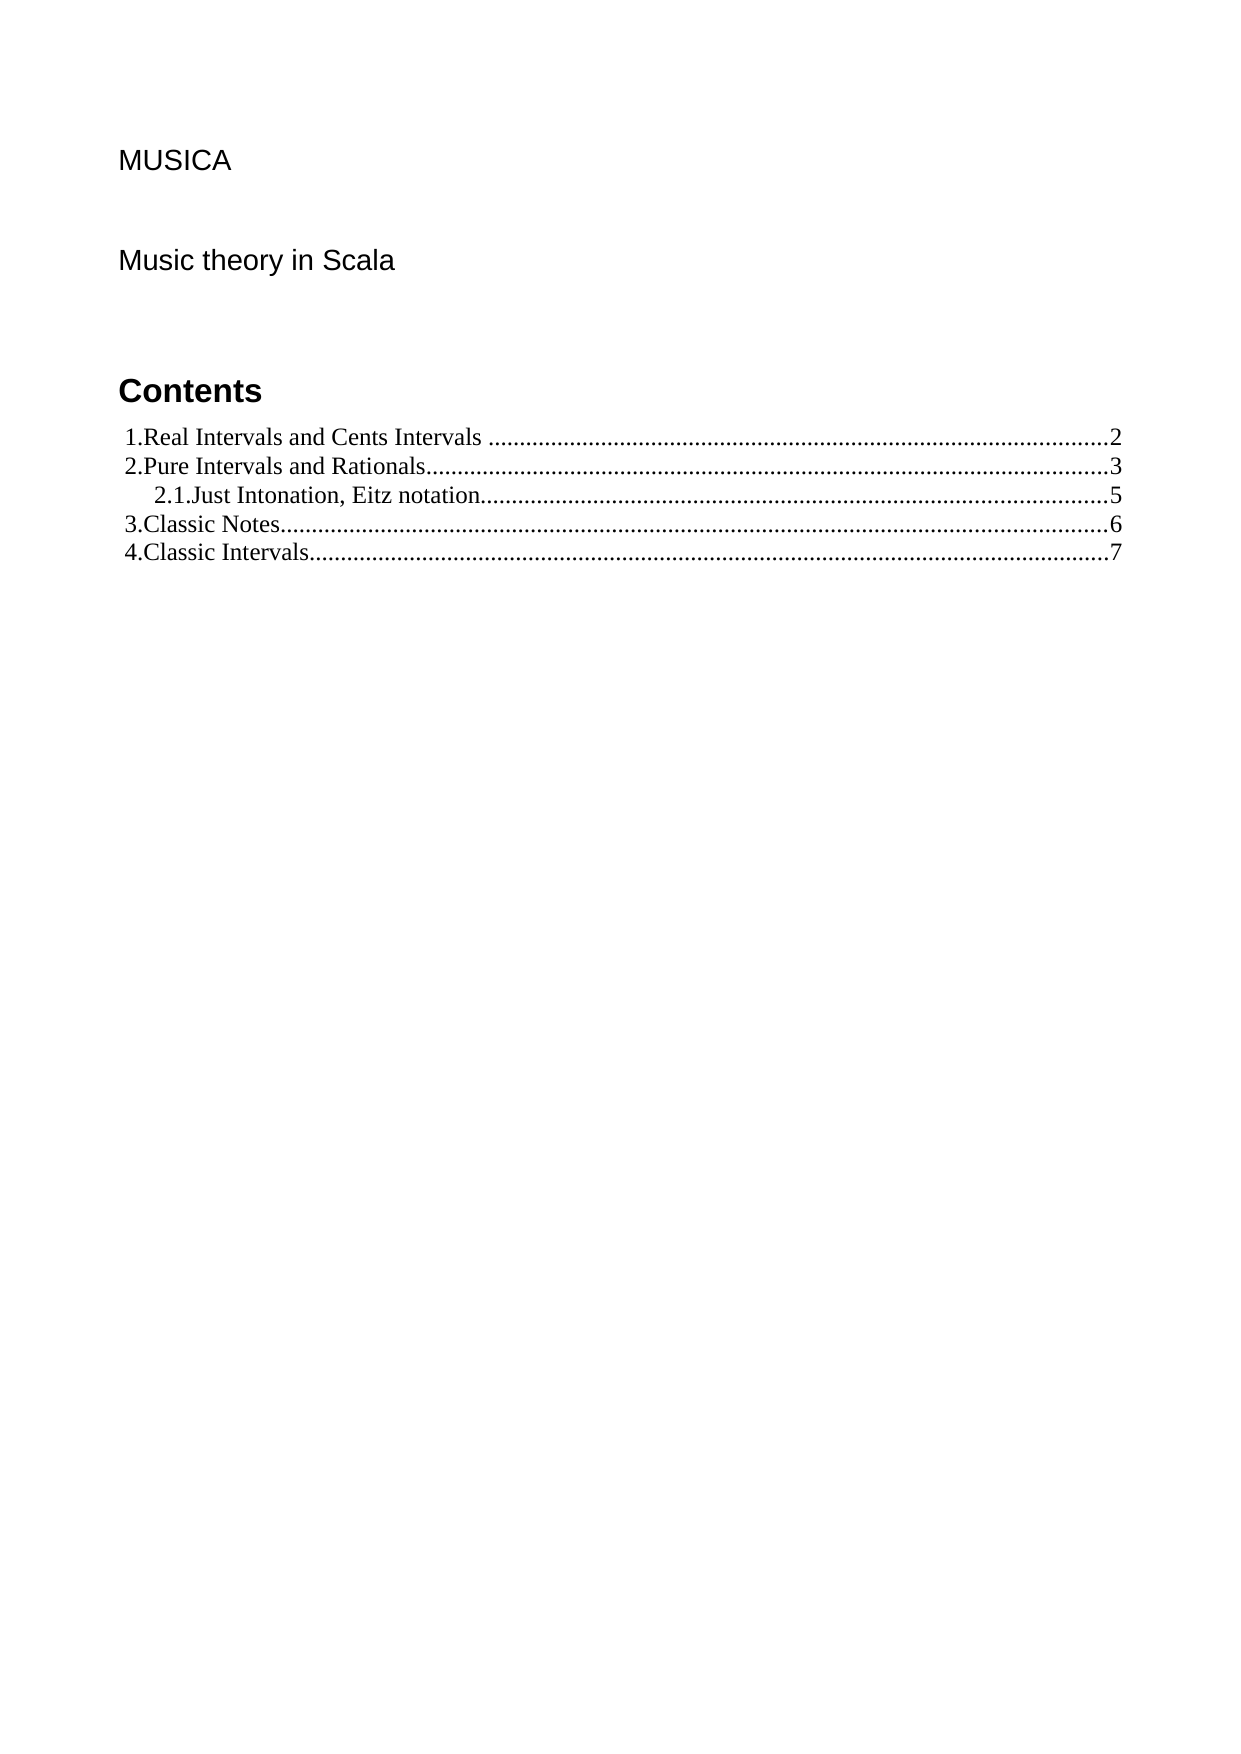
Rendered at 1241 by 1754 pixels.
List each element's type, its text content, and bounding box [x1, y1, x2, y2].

subtitle Contents [118, 371, 1122, 410]
text 3.Classic Notes 6 [118, 509, 1122, 537]
subtitle MUSICA [118, 143, 1122, 177]
text 1.Real Intervals and Cents Intervals 2 [118, 422, 1122, 451]
subtitle Music theory in Scala [118, 243, 1122, 276]
text 4.Classic Intervals 7 [118, 537, 1122, 566]
text 2.1.Just Intonation, Eitz notation 5 [148, 480, 1122, 509]
text 2.Pure Intervals and Rationals 3 [118, 451, 1122, 480]
